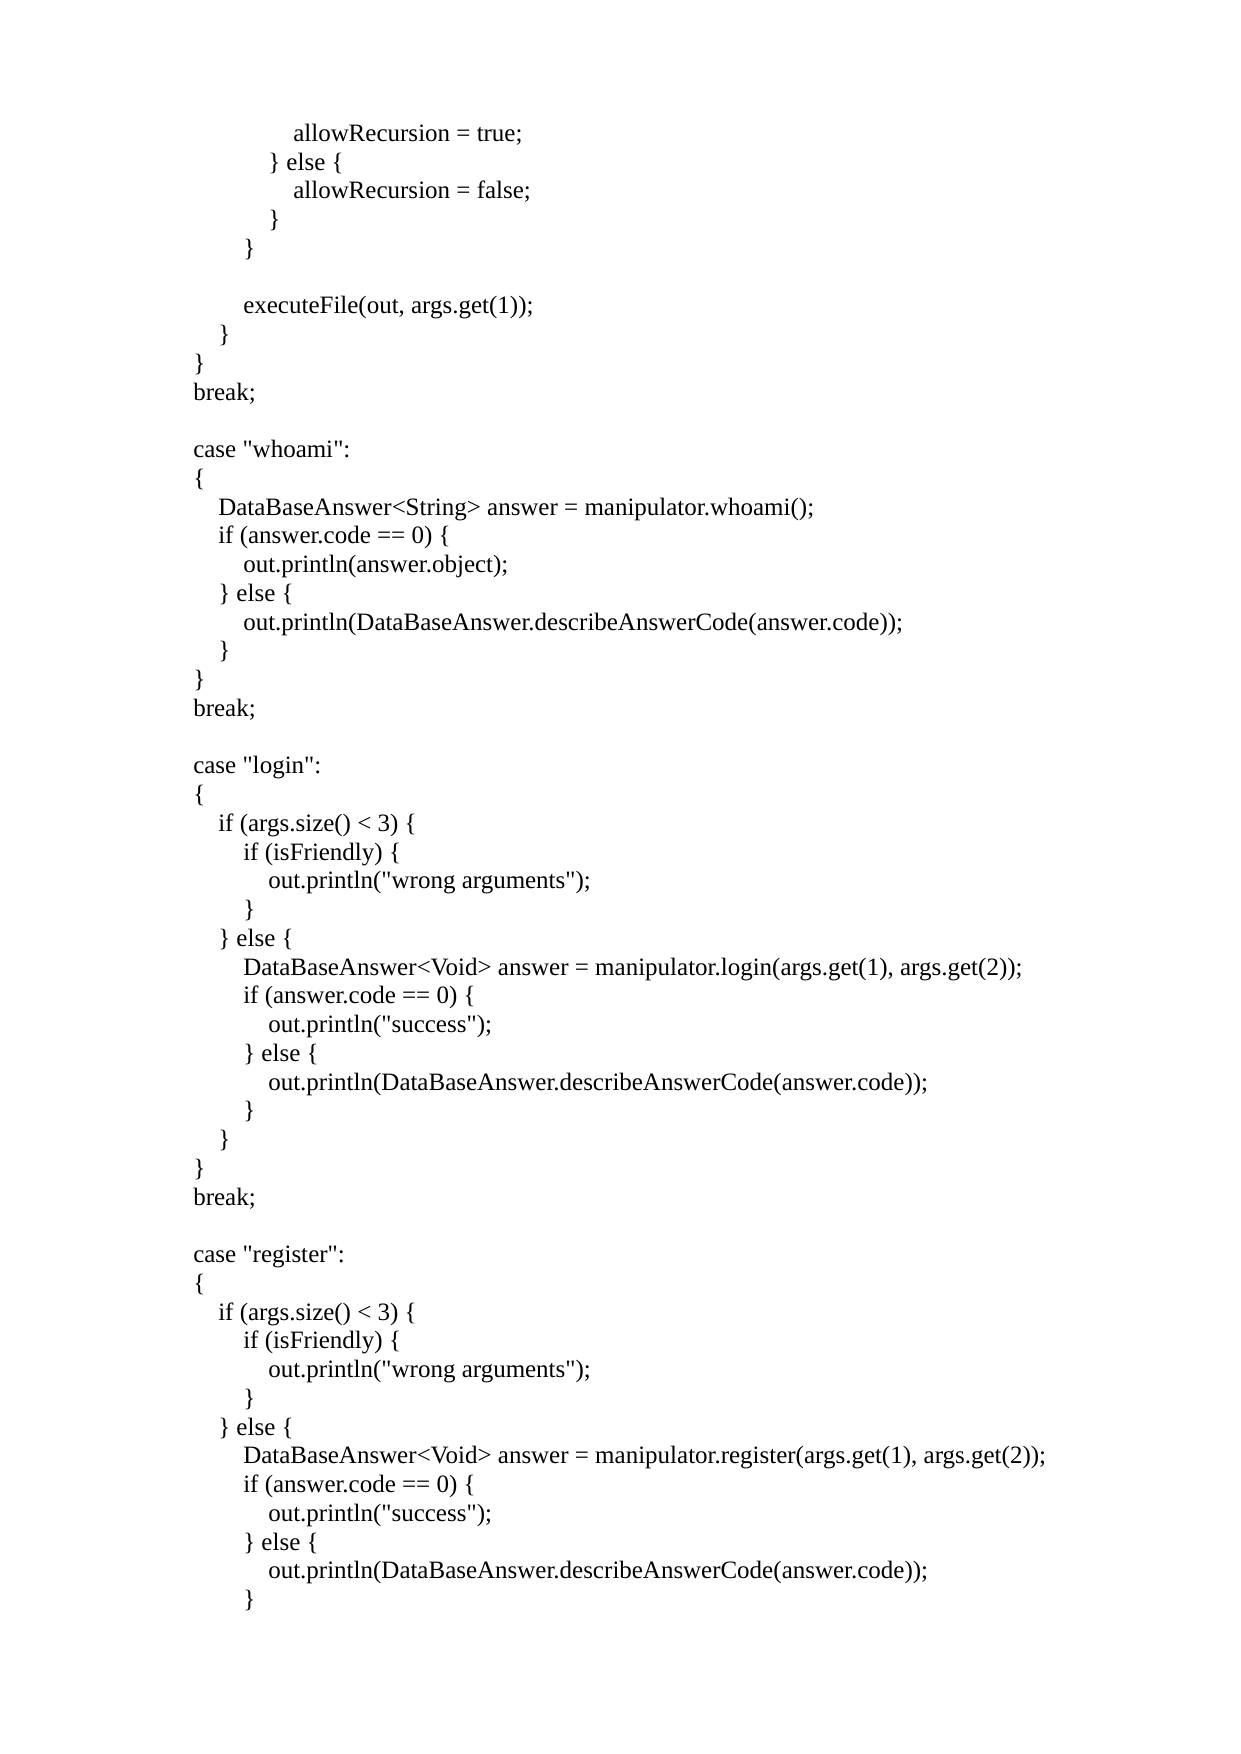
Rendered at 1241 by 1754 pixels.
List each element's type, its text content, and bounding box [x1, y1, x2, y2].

text } [118, 1124, 1122, 1153]
text } else { [118, 1527, 1122, 1556]
text out.println(DataBaseAnswer.describeAnswerCode(answer.code)); [118, 1556, 1122, 1584]
text allowRecursion = false; [118, 176, 1122, 204]
text { [118, 463, 1122, 492]
text } [118, 233, 1122, 262]
text } [118, 636, 1122, 664]
text } [118, 1096, 1122, 1124]
text if (answer.code == 0) { [118, 1469, 1122, 1498]
text out.println(answer.object); [118, 549, 1122, 578]
text if (isFriendly) { [118, 1326, 1122, 1354]
text } else { [118, 147, 1122, 176]
text } [118, 894, 1122, 923]
text if (answer.code == 0) { [118, 521, 1122, 549]
text } [118, 204, 1122, 233]
text if (args.size() < 3) { [118, 808, 1122, 837]
text case "login": [118, 751, 1122, 779]
text } [118, 1584, 1122, 1613]
text out.println(DataBaseAnswer.describeAnswerCode(answer.code)); [118, 607, 1122, 636]
text { [118, 779, 1122, 808]
text out.println("wrong arguments"); [118, 1354, 1122, 1383]
text case "register": [118, 1239, 1122, 1268]
text } else { [118, 1412, 1122, 1441]
text allowRecursion = true; [118, 118, 1122, 147]
text break; [118, 377, 1122, 406]
text if (args.size() < 3) { [118, 1297, 1122, 1326]
text } [118, 1153, 1122, 1182]
text DataBaseAnswer<Void> answer = manipulator.login(args.get(1), args.get(2)); [118, 952, 1122, 981]
text break; [118, 1182, 1122, 1211]
text break; [118, 693, 1122, 722]
text out.println(DataBaseAnswer.describeAnswerCode(answer.code)); [118, 1067, 1122, 1096]
text } [118, 348, 1122, 377]
text } [118, 664, 1122, 693]
text } else { [118, 1038, 1122, 1067]
text } [118, 319, 1122, 348]
text executeFile(out, args.get(1)); [118, 291, 1122, 319]
text out.println("success"); [118, 1498, 1122, 1527]
text out.println("wrong arguments"); [118, 866, 1122, 894]
text out.println("success"); [118, 1009, 1122, 1038]
text DataBaseAnswer<Void> answer = manipulator.register(args.get(1), args.get(2)); [118, 1441, 1122, 1469]
text if (answer.code == 0) { [118, 981, 1122, 1009]
text case "whoami": [118, 434, 1122, 463]
text } else { [118, 923, 1122, 952]
text } [118, 1383, 1122, 1412]
text } else { [118, 578, 1122, 607]
text DataBaseAnswer<String> answer = manipulator.whoami(); [118, 492, 1122, 521]
text if (isFriendly) { [118, 837, 1122, 866]
text { [118, 1268, 1122, 1297]
